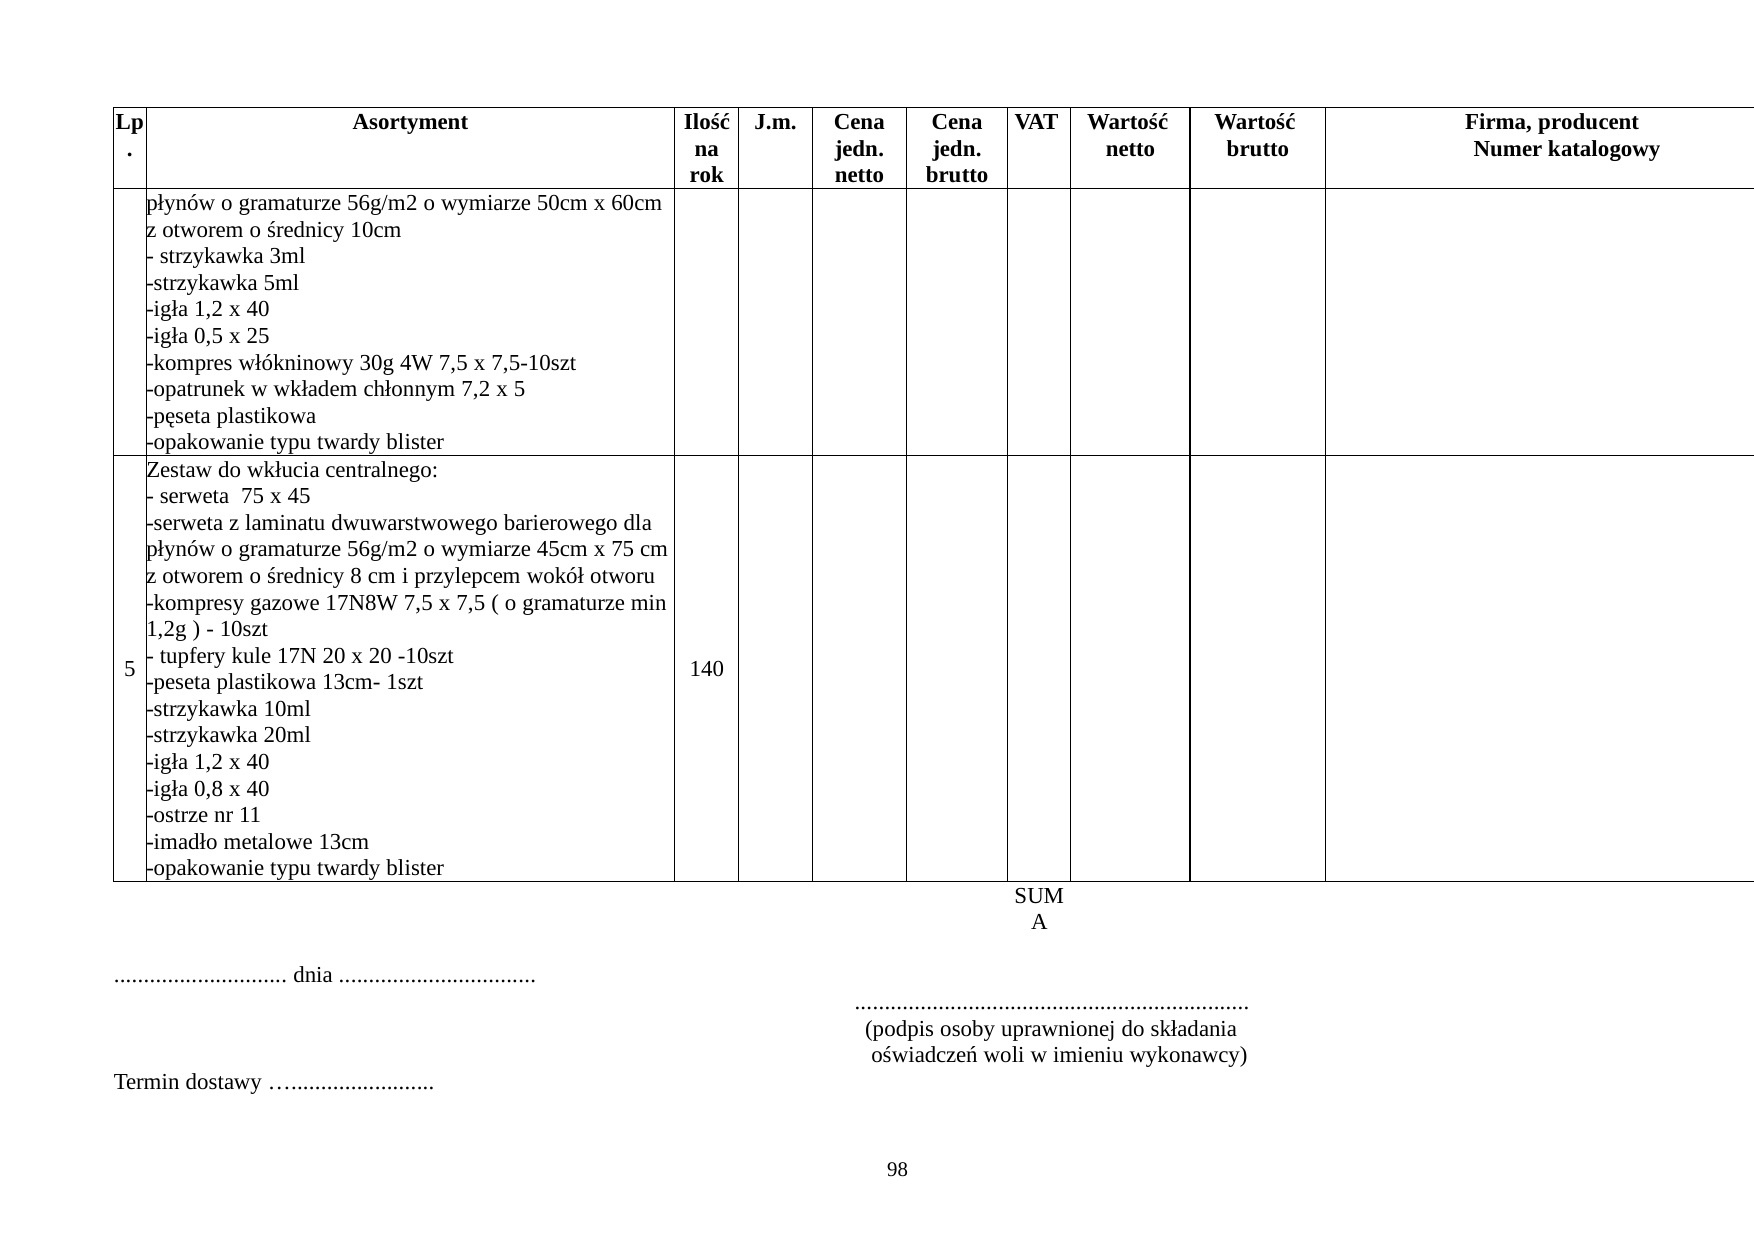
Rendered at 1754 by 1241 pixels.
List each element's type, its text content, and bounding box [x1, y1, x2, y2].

table_cell [114, 935, 146, 961]
table_cell [1635, 935, 1639, 961]
table_cell 5 [114, 456, 146, 881]
table_cell [1639, 882, 1643, 935]
table_cell [1673, 935, 1677, 961]
table_cell [1071, 456, 1189, 881]
table_header Wartość brutto [1191, 108, 1325, 188]
table_header Firma, producent Numer katalogowy [1326, 108, 1754, 188]
table_cell [1190, 935, 1325, 961]
table_header Lp. [114, 108, 146, 188]
table_cell [812, 935, 906, 961]
table_cell [1325, 935, 1589, 961]
table_cell [1623, 935, 1627, 961]
table_cell [739, 189, 812, 454]
table_cell [1602, 935, 1606, 961]
table_cell [1627, 935, 1631, 961]
table_cell [812, 882, 906, 935]
table_cell [1593, 882, 1597, 935]
table_cell [146, 935, 674, 961]
table_header Ilość na rok [675, 108, 738, 188]
table_cell [1664, 882, 1668, 935]
table_cell [1656, 935, 1660, 961]
table_cell [1631, 935, 1635, 961]
table_cell [906, 882, 1007, 935]
table_cell [1656, 882, 1660, 935]
table_cell [1623, 882, 1627, 935]
table_cell [1326, 189, 1754, 454]
table_cell [1677, 882, 1681, 935]
table_cell [146, 882, 674, 935]
table_cell [1639, 935, 1643, 961]
table_cell [1606, 935, 1610, 961]
table_cell [1614, 935, 1618, 961]
table_header VAT [1008, 108, 1070, 188]
table_cell [1593, 935, 1597, 961]
table_cell [1191, 189, 1325, 454]
table_cell [675, 935, 739, 961]
table_cell [114, 189, 146, 454]
table_cell [1598, 935, 1602, 961]
table_cell [1660, 935, 1664, 961]
table_header Cena jedn. netto [813, 108, 906, 188]
table_cell [813, 189, 906, 454]
table_cell [1631, 882, 1635, 935]
table_cell [1190, 882, 1325, 935]
table_cell Zestaw do wkłucia centralnego: - serweta 75 x 45 -serweta z laminatu dwuwarstwowego barierowego dla płynów o gramaturze 56g/m2 o wymiarze 45cm x 75 cm z otworem o średnicy 8 cm i przylepcem wokół otworu -kompresy gazowe 17N8W 7,5 x 7,5 ( o gramaturze min 1,2g ) - 10szt - tupfery kule 17N 20 x 20 -10szt -peseta plastikowa 13cm- 1szt -strzykawka 10ml -strzykawka 20ml -igła 1,2 x 40 -igła 0,8 x 40 -ostrze nr 11 -imadło metalowe 13cm -opakowanie typu twardy blister [147, 456, 674, 881]
table_cell [1191, 456, 1325, 881]
table_cell [1627, 882, 1631, 935]
table_cell [1008, 189, 1070, 454]
table_cell [1589, 882, 1593, 935]
table_cell [1008, 935, 1071, 961]
table_cell [813, 456, 906, 881]
table_cell [1652, 882, 1656, 935]
table_cell [907, 456, 1007, 881]
table_cell [1325, 882, 1589, 935]
text oświadczeń woli w imieniu wykonawcy) [703, 1041, 1681, 1068]
table_cell [1652, 935, 1656, 961]
table_cell [1664, 935, 1668, 961]
table_cell [1326, 456, 1754, 881]
table_cell [1606, 882, 1610, 935]
table_cell [1610, 935, 1614, 961]
table_cell [1648, 935, 1652, 961]
table_cell [1071, 189, 1189, 454]
table_cell [1677, 935, 1681, 961]
table_cell [907, 189, 1007, 454]
table_cell [1660, 882, 1664, 935]
table_cell [1618, 882, 1622, 935]
text .................................................................. [113, 988, 1681, 1014]
table_cell [675, 882, 739, 935]
table_cell [1673, 882, 1677, 935]
table_cell [739, 456, 812, 881]
table_cell [1643, 882, 1647, 935]
table_cell [1602, 882, 1606, 935]
table_cell [1071, 935, 1190, 961]
table_cell [1618, 935, 1622, 961]
table_cell [1614, 882, 1618, 935]
table_header Wartość netto [1071, 108, 1189, 188]
text ............................. dnia ................................. [113, 961, 1681, 988]
table_cell 140 [675, 456, 738, 881]
table_cell [1648, 882, 1652, 935]
table_cell [675, 189, 738, 454]
text (podpis osoby uprawnionej do składania [630, 1014, 1681, 1041]
table_header Asortyment [147, 108, 674, 188]
text Termin dostawy …........................ [113, 1068, 1681, 1094]
table_cell [1008, 456, 1070, 881]
table_cell [739, 935, 812, 961]
table_cell [1668, 882, 1672, 935]
table_cell [1071, 882, 1190, 935]
table_cell [906, 935, 1007, 961]
table_cell płynów o gramaturze 56g/m2 o wymiarze 50cm x 60cm z otworem o średnicy 10cm - strzykawka 3ml -strzykawka 5ml -igła 1,2 x 40 -igła 0,5 x 25 -kompres włókninowy 30g 4W 7,5 x 7,5-10szt -opatrunek w wkładem chłonnym 7,2 x 5 -pęseta plastikowa -opakowanie typu twardy blister [147, 189, 674, 454]
table_header J.m. [739, 108, 812, 188]
table_cell [1668, 935, 1672, 961]
table_cell [1683, 882, 1754, 935]
table_cell [1610, 882, 1614, 935]
table_cell SUMA [1008, 882, 1071, 935]
table_cell [1589, 935, 1593, 961]
table_cell [739, 882, 812, 935]
table_cell [114, 882, 146, 935]
table_cell [1635, 882, 1639, 935]
table_cell [1683, 935, 1754, 961]
table_header Cena jedn. brutto [907, 108, 1007, 188]
table_cell [1643, 935, 1647, 961]
table_cell [1598, 882, 1602, 935]
